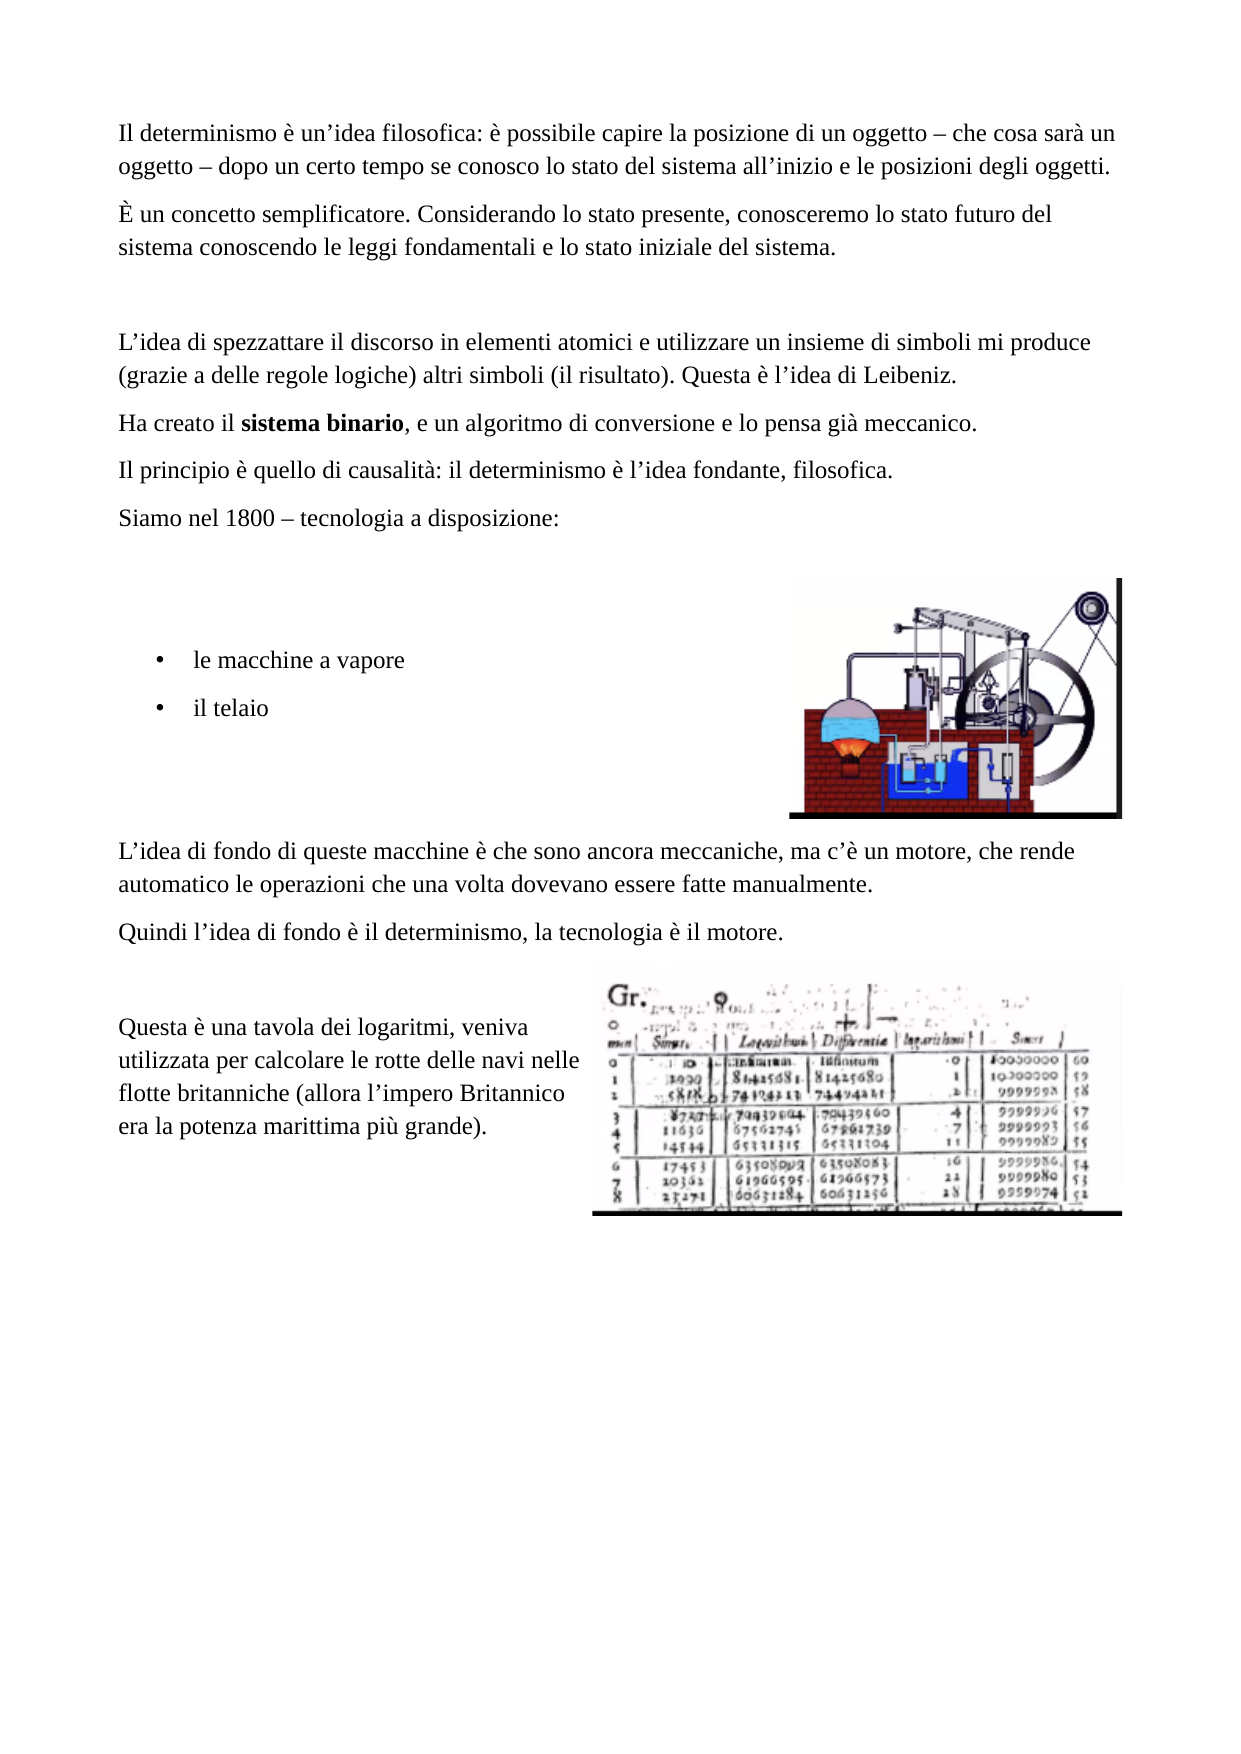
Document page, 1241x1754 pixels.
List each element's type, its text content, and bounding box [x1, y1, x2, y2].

picture [789, 578, 1123, 819]
text Ha creato il sistema binario, e un algoritmo di conversione e lo pensa già meccanico. [118, 408, 1122, 436]
text Il determinismo è un’idea filosofica: è possibile capire la posizione di un oggetto – che cosa sarà un oggetto – dopo un certo tempo se conosco lo stato del sistema all’inizio e le posizioni degli oggetti. [118, 118, 1122, 180]
list le macchine a vapore [156, 646, 789, 674]
list il telaio [156, 693, 789, 722]
text L’idea di fondo di queste macchine è che sono ancora meccaniche, ma c’è un motore, che rende automatico le operazioni che una volta dovevano essere fatte manualmente. [118, 836, 1122, 898]
text Quindi l’idea di fondo è il determinismo, la tecnologia è il motore. [118, 917, 1122, 945]
text È un concetto semplificatore. Considerando lo stato presente, conosceremo lo stato futuro del sistema conoscendo le leggi fondamentali e lo stato iniziale del sistema. [118, 199, 1122, 261]
picture [592, 964, 1123, 1216]
text Questa è una tavola dei logaritmi, veniva utilizzata per calcolare le rotte delle navi nelle flotte britanniche (allora l’impero Britannico era la potenza marittima più grande). [118, 1012, 592, 1140]
text Il principio è quello di causalità: il determinismo è l’idea fondante, filosofica. [118, 455, 1122, 484]
text Siamo nel 1800 – tecnologia a disposizione: [118, 503, 1122, 532]
text L’idea di spezzattare il discorso in elementi atomici e utilizzare un insieme di simboli mi produce (grazie a delle regole logiche) altri simboli (il risultato). Questa è l’idea di Leibeniz. [118, 327, 1122, 389]
